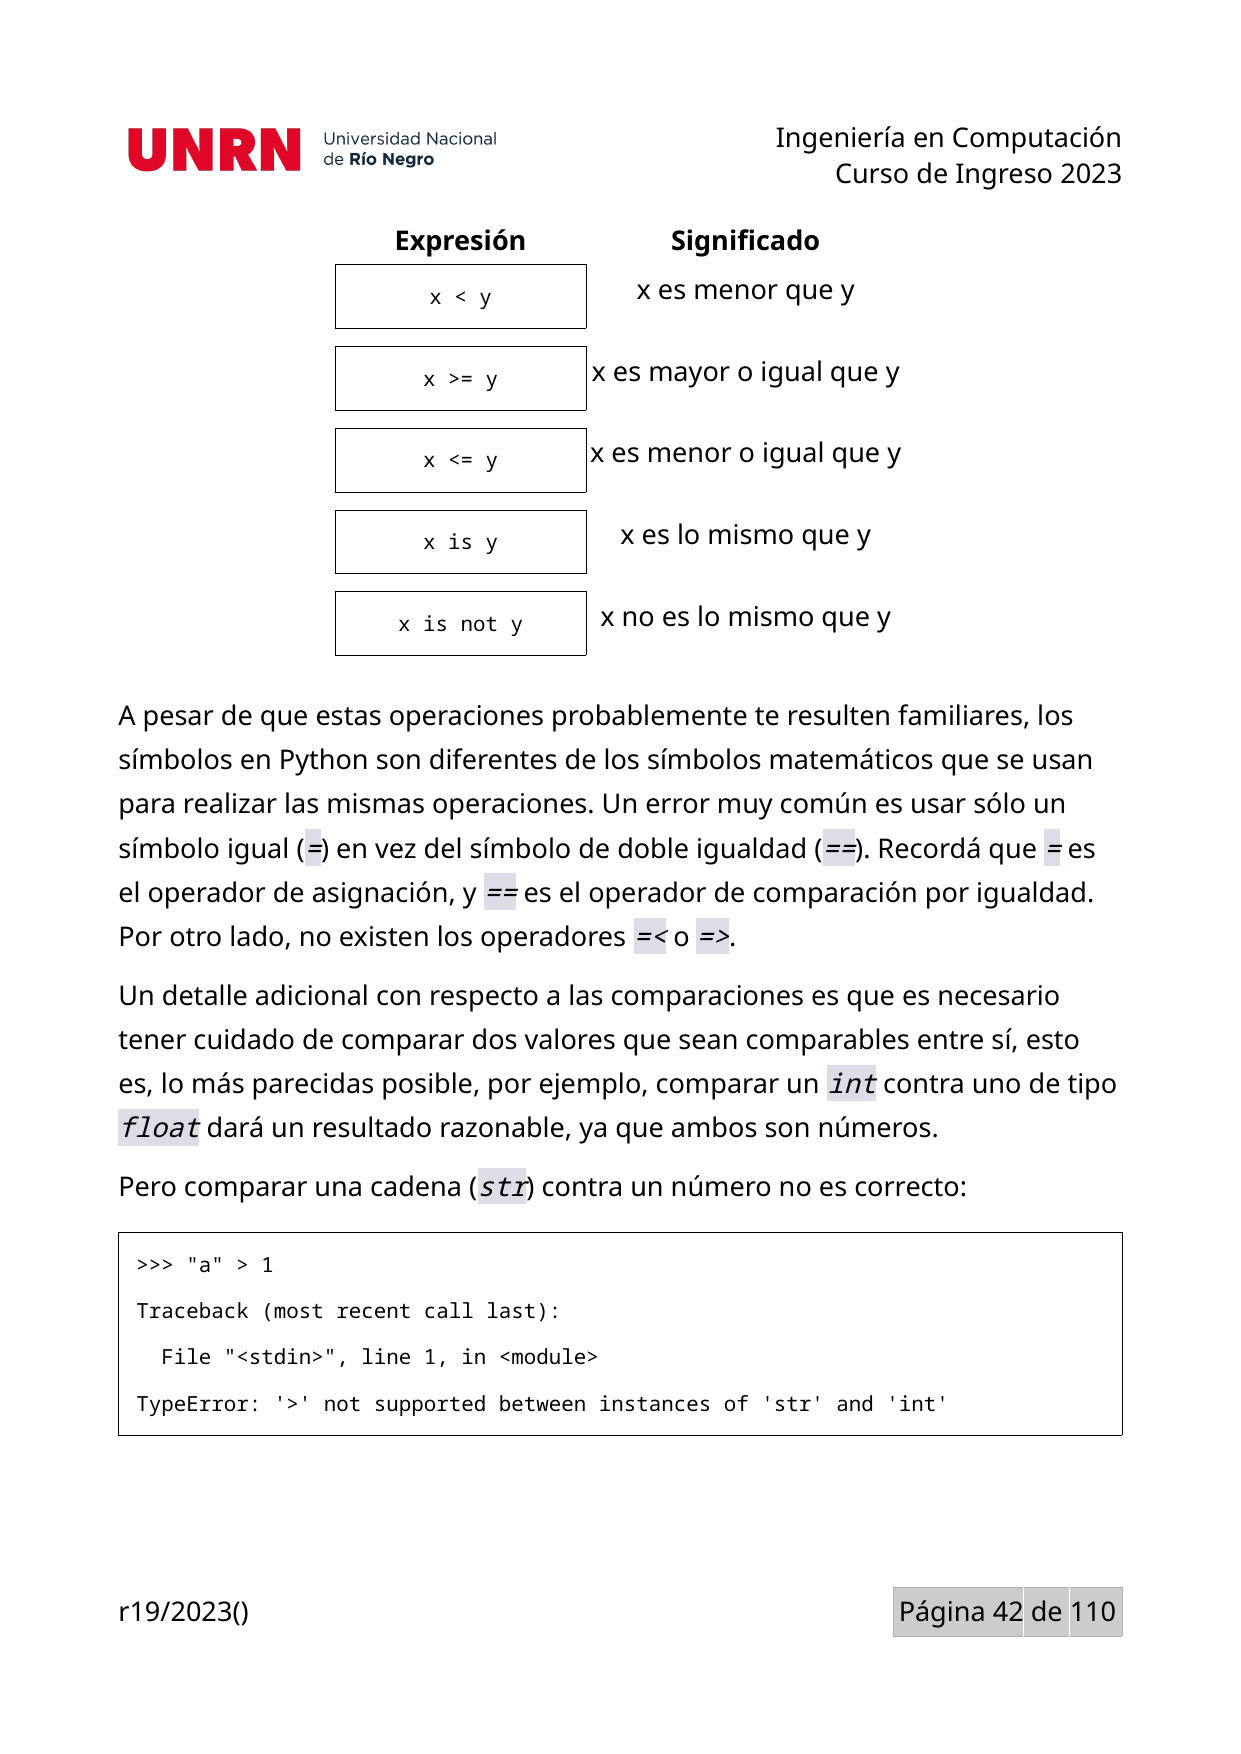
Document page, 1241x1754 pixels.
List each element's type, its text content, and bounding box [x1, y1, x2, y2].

table_cell x < y [336, 265, 586, 328]
picture [118, 118, 505, 180]
table_cell x es menor o igual que y [586, 422, 905, 503]
text Traceback (most recent call last): [119, 1278, 1122, 1324]
text File "<stdin>", line 1, in <module> [119, 1324, 1122, 1371]
table_cell [335, 422, 586, 428]
table_cell x es mayor o igual que y [586, 340, 905, 422]
table_header Expresión [335, 221, 586, 258]
table_cell x no es lo mismo que y [586, 585, 905, 667]
table_cell [335, 329, 586, 340]
table_header Significado [586, 221, 905, 258]
table_cell [335, 340, 586, 346]
table_cell [335, 585, 586, 591]
table_cell [335, 504, 586, 510]
table_cell x <= y [336, 429, 586, 492]
table_cell [335, 656, 586, 667]
table_cell x es lo mismo que y [586, 504, 905, 585]
text Pero comparar una cadena (str) contra un número no es correcto: [118, 1167, 1122, 1204]
text >>> "a" > 1 [119, 1233, 1122, 1278]
table_cell x es menor que y [586, 258, 905, 340]
table_cell [335, 411, 586, 422]
text TypeError: '>' not supported between instances of 'str' and 'int' [119, 1371, 1122, 1435]
table_cell x is y [336, 511, 586, 573]
text A pesar de que estas operaciones probablemente te resulten familiares, los símbolos en Python son diferentes de los símbolos matemáticos que se usan para realizar las mismas operaciones. Un error muy común es usar sólo un símbolo igual (=) en vez del símbolo de doble igualdad (==). Recordá que = es el operador de asignación, y == es el operador de comparación por igualdad. Por otro lado, no existen los operadores =< o =>. [118, 697, 1122, 954]
table_cell x >= y [336, 347, 586, 410]
table_cell [335, 574, 586, 585]
table_cell x is not y [336, 592, 586, 655]
table_cell [335, 258, 586, 264]
text Un detalle adicional con respecto a las comparaciones es que es necesario tener cuidado de comparar dos valores que sean comparables entre sí, esto es, lo más parecidas posible, por ejemplo, comparar un int contra uno de tipo float dará un resultado razonable, ya que ambos son números. [118, 976, 1122, 1146]
table_cell [335, 493, 586, 503]
